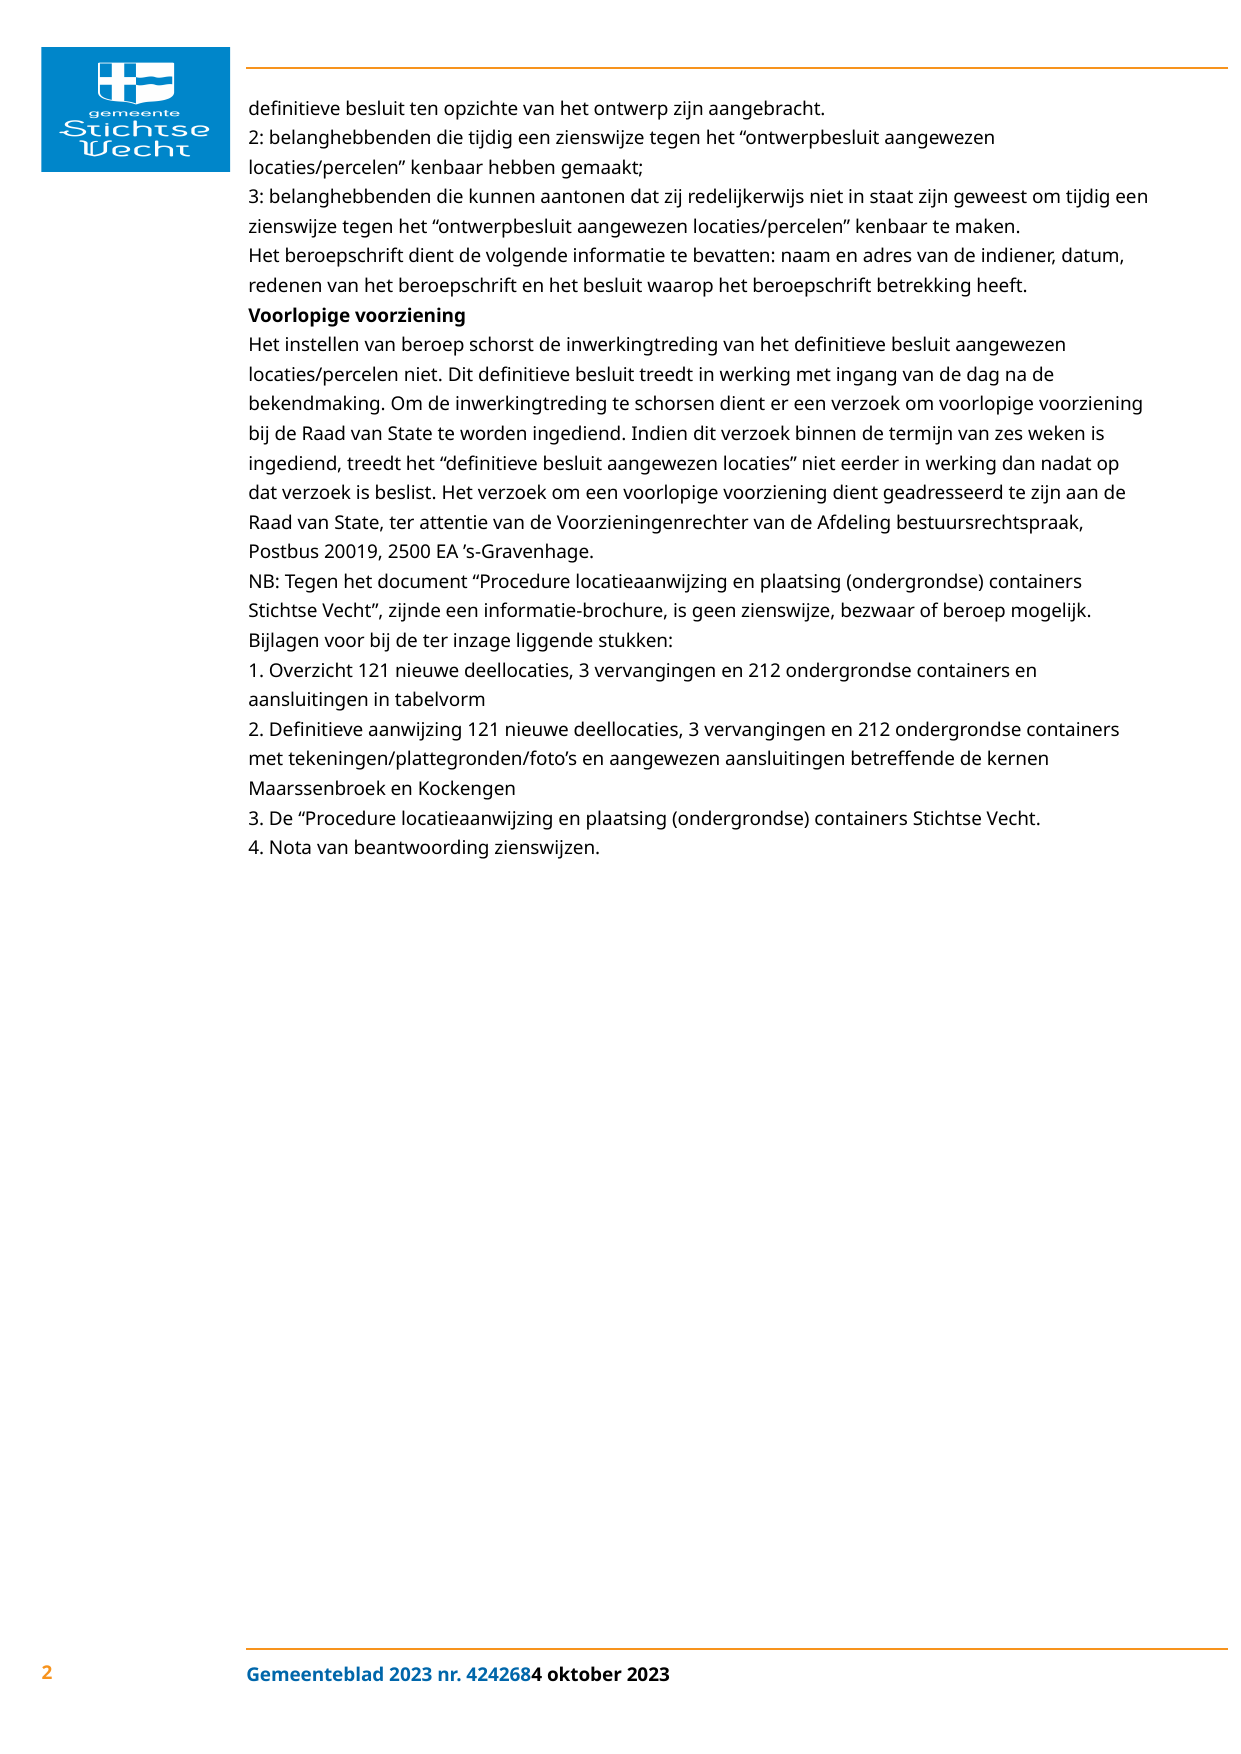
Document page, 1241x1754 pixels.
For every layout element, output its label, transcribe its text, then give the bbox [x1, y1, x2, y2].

text Het beroepschrift dient de volgende informatie te bevatten: naam en adres van de indiener, datum, redenen van het beroepschrift en het besluit waarop het beroepschrift betrekking heeft. [248, 243, 1152, 298]
text 2: belanghebbenden die tijdig een zienswijze tegen het “ontwerpbesluit aangewezen locaties/percelen” kenbaar hebben gemaakt; [248, 124, 1152, 180]
text NB: Tegen het document “Procedure locatieaanwijzing en plaatsing (ondergrondse) containers Stichtse Vecht”, zijnde een informatie-brochure, is geen zienswijze, bezwaar of beroep mogelijk. [248, 568, 1152, 623]
text 2. Definitieve aanwijzing 121 nieuwe deellocaties, 3 vervangingen en 212 ondergrondse containers met tekeningen/plattegronden/foto’s en aangewezen aansluitingen betreffende de kernen Maarssenbroek en Kockengen [248, 716, 1152, 801]
text 3. De “Procedure locatieaanwijzing en plaatsing (ondergrondse) containers Stichtse Vecht. [248, 805, 1152, 831]
text 1. Overzicht 121 nieuwe deellocaties, 3 vervangingen en 212 ondergrondse containers en aansluitingen in tabelvorm [248, 657, 1152, 712]
text Het instellen van beroep schorst de inwerkingtreding van het definitieve besluit aangewezen locaties/percelen niet. Dit definitieve besluit treedt in werking met ingang van de dag na de bekendmaking. Om de inwerkingtreding te schorsen dient er een verzoek om voorlopige voorziening bij de Raad van State te worden ingediend. Indien dit verzoek binnen de termijn van zes weken is ingediend, treedt het “definitieve besluit aangewezen locaties” niet eerder in werking dan nadat op dat verzoek is beslist. Het verzoek om een voorlopige voorziening dient geadresseerd te zijn aan de Raad van State, ter attentie van de Voorzieningenrechter van de Afdeling bestuursrechtspraak, Postbus 20019, 2500 EA ’s-Gravenhage. [248, 331, 1152, 564]
picture [137, 63, 174, 103]
text Bijlagen voor bij de ter inzage liggende stukken: [248, 627, 1152, 653]
text 4. Nota van beantwoording zienswijzen. [248, 834, 1152, 860]
text Voorlopige voorziening [248, 302, 1152, 328]
picture [99, 63, 135, 101]
text definitieve besluit ten opzichte van het ontwerp zijn aangebracht. [248, 95, 1152, 121]
text 3: belanghebbenden die kunnen aantonen dat zij redelijkerwijs niet in staat zijn geweest om tijdig een zienswijze tegen het “ontwerpbesluit aangewezen locaties/percelen” kenbaar te maken. [248, 183, 1152, 239]
